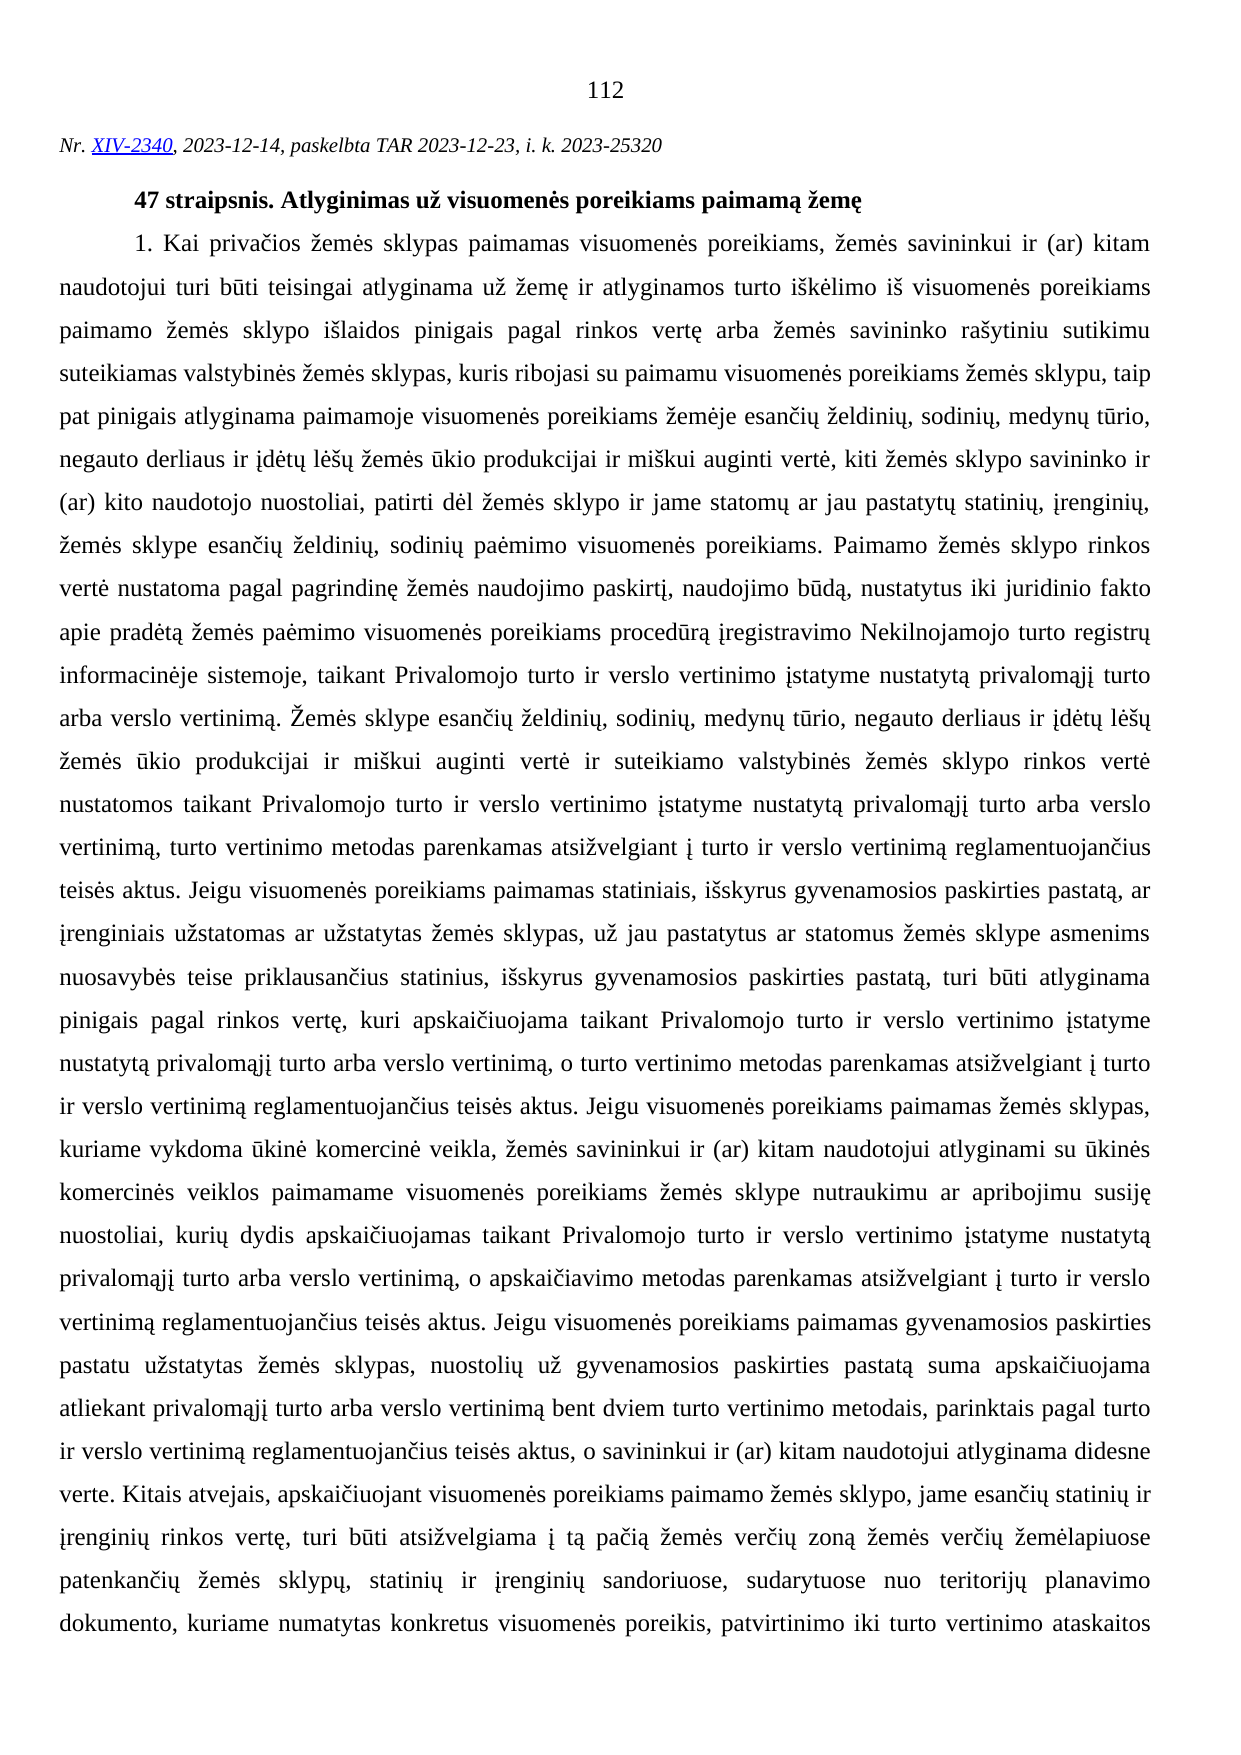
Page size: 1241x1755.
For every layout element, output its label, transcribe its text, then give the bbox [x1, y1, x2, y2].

text 1. Kai privačios žemės sklypas paimamas visuomenės poreikiams, žemės savininkui ir (ar) kitam naudotojui turi būti teisingai atlyginama už žemę ir atlyginamos turto iškėlimo iš visuomenės poreikiams paimamo žemės sklypo išlaidos pinigais pagal rinkos vertę arba žemės savininko rašytiniu sutikimu suteikiamas valstybinės žemės sklypas, kuris ribojasi su paimamu visuomenės poreikiams žemės sklypu, taip pat pinigais atlyginama paimamoje visuomenės poreikiams žemėje esančių želdinių, sodinių, medynų tūrio, negauto derliaus ir įdėtų lėšų žemės ūkio produkcijai ir miškui auginti vertė, kiti žemės sklypo savininko ir (ar) kito naudotojo nuostoliai, patirti dėl žemės sklypo ir jame statomų ar jau pastatytų statinių, įrenginių, žemės sklype esančių želdinių, sodinių paėmimo visuomenės poreikiams. Paimamo žemės sklypo rinkos vertė nustatoma pagal pagrindinę žemės naudojimo paskirtį, naudojimo būdą, nustatytus iki juridinio fakto apie pradėtą žemės paėmimo visuomenės poreikiams procedūrą įregistravimo Nekilnojamojo turto registrų informacinėje sistemoje, taikant Privalomojo turto ir verslo vertinimo įstatyme nustatytą privalomąjį turto arba verslo vertinimą. Žemės sklype esančių želdinių, sodinių, medynų tūrio, negauto derliaus ir įdėtų lėšų žemės ūkio produkcijai ir miškui auginti vertė ir suteikiamo valstybinės žemės sklypo rinkos vertė nustatomos taikant Privalomojo turto ir verslo vertinimo įstatyme nustatytą privalomąjį turto arba verslo vertinimą, turto vertinimo metodas parenkamas atsižvelgiant į turto ir verslo vertinimą reglamentuojančius teisės aktus. Jeigu visuomenės poreikiams paimamas statiniais, išskyrus gyvenamosios paskirties pastatą, ar įrenginiais užstatomas ar užstatytas žemės sklypas, už jau pastatytus ar statomus žemės sklype asmenims nuosavybės teise priklausančius statinius, išskyrus gyvenamosios paskirties pastatą, turi būti atlyginama pinigais pagal rinkos vertę, kuri apskaičiuojama taikant Privalomojo turto ir verslo vertinimo įstatyme nustatytą privalomąjį turto arba verslo vertinimą, o turto vertinimo metodas parenkamas atsižvelgiant į turto ir verslo vertinimą reglamentuojančius teisės aktus. Jeigu visuomenės poreikiams paimamas žemės sklypas, kuriame vykdoma ūkinė komercinė veikla, žemės savininkui ir (ar) kitam naudotojui atlyginami su ūkinės komercinės veiklos paimamame visuomenės poreikiams žemės sklype nutraukimu ar apribojimu susiję nuostoliai, kurių dydis apskaičiuojamas taikant Privalomojo turto ir verslo vertinimo įstatyme nustatytą privalomąjį turto arba verslo vertinimą, o apskaičiavimo metodas parenkamas atsižvelgiant į turto ir verslo vertinimą reglamentuojančius teisės aktus. Jeigu visuomenės poreikiams paimamas gyvenamosios paskirties pastatu užstatytas žemės sklypas, nuostolių už gyvenamosios paskirties pastatą suma apskaičiuojama atliekant privalomąjį turto arba verslo vertinimą bent dviem turto vertinimo metodais, parinktais pagal turto ir verslo vertinimą reglamentuojančius teisės aktus, o savininkui ir (ar) kitam naudotojui atlyginama didesne verte. Kitais atvejais, apskaičiuojant visuomenės poreikiams paimamo žemės sklypo, jame esančių statinių ir įrenginių rinkos vertę, turi būti atsižvelgiama į tą pačią žemės verčių zoną žemės verčių žemėlapiuose patenkančių žemės sklypų, statinių ir įrenginių sandoriuose, sudarytuose nuo teritorijų planavimo dokumento, kuriame numatytas konkretus visuomenės poreikis, patvirtinimo iki turto vertinimo ataskaitos [59, 228, 1152, 1637]
text 47 straipsnis. Atlyginimas už visuomenės poreikiams paimamą žemę [59, 185, 1152, 214]
text Nr. XIV-2340, 2023-12-14, paskelbta TAR 2023-12-23, i. k. 2023-25320 [59, 132, 1152, 157]
